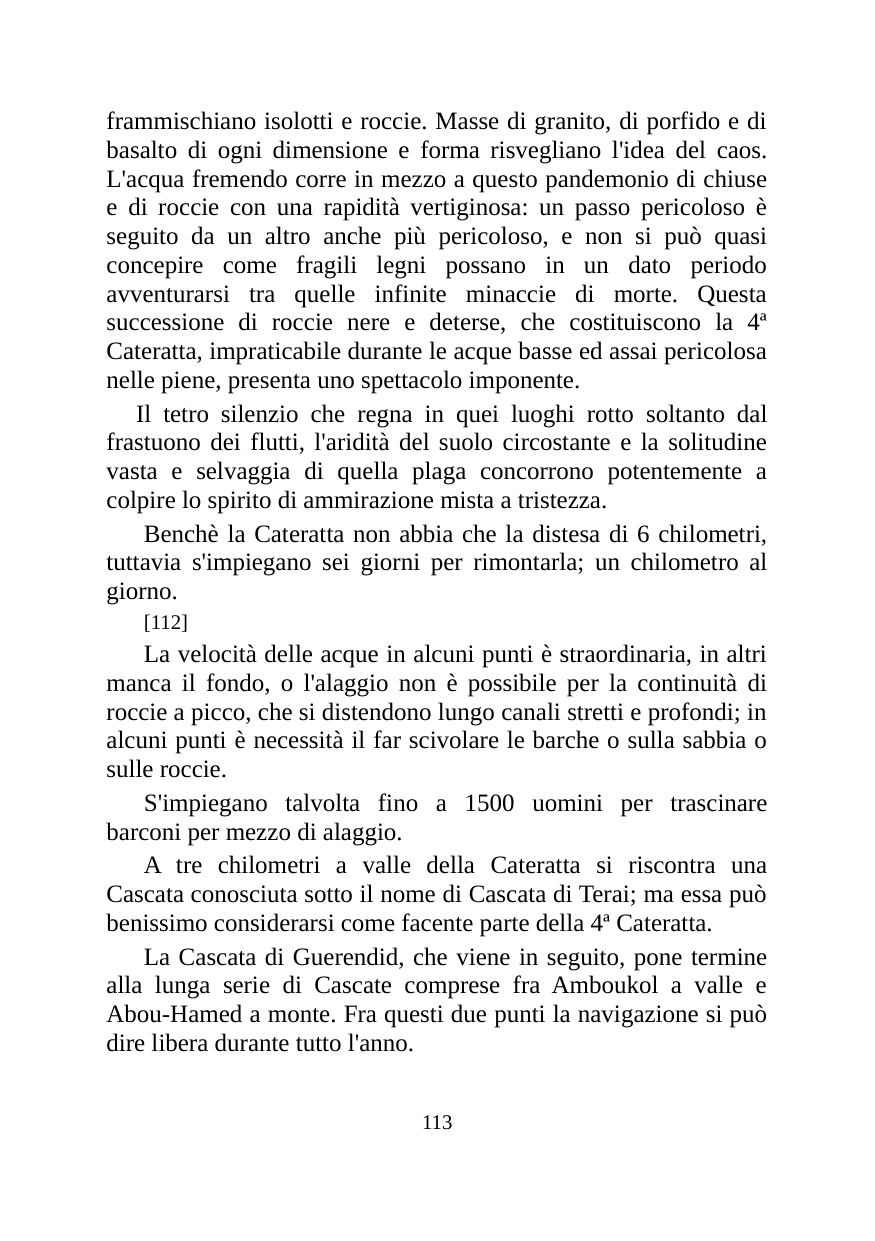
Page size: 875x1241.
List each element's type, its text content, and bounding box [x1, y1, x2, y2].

text frammischiano isolotti e roccie. Masse di granito, di porfido e di basalto di ogni dimensione e forma risvegliano l'idea del caos. L'acqua fremendo corre in mezzo a questo pandemonio di chiuse e di roccie con una rapidità vertiginosa: un passo pericoloso è seguito da un altro anche più pericoloso, e non si può quasi concepire come fragili legni possano in un dato periodo avventurarsi tra quelle infinite minaccie di morte. Questa successione di roccie nere e deterse, che costituiscono la 4ª Cateratta, impraticabile durante le acque basse ed assai pericolosa nelle piene, presenta uno spettacolo imponente. [106, 106, 768, 394]
text La velocità delle acque in alcuni punti è straordinaria, in altri manca il fondo, o l'alaggio non è possibile per la continuità di roccie a picco, che si distendono lungo canali stretti e profondi; in alcuni punti è necessità il far scivolare le barche o sulla sabbia o sulle roccie. [106, 639, 768, 783]
text Il tetro silenzio che regna in quei luoghi rotto soltanto dal frastuono dei flutti, l'aridità del suolo circostante e la solitudine vasta e selvaggia di quella plaga concorrono potentemente a colpire lo spirito di ammirazione mista a tristezza. [106, 399, 768, 514]
text S'impiegano talvolta fino a 1500 uomini per trascinare barconi per mezzo di alaggio. [106, 788, 768, 845]
text A tre chilometri a valle della Cateratta si riscontra una Cascata conosciuta sotto il nome di Cascata di Terai; ma essa può benissimo considerarsi come facente parte della 4ª Cateratta. [106, 850, 768, 937]
text La Cascata di Guerendid, che viene in seguito, pone termine alla lunga serie di Cascate comprese fra Amboukol a valle e Abou-Hamed a monte. Fra questi due punti la navigazione si può dire libera durante tutto l'anno. [106, 942, 768, 1057]
text [112] [106, 610, 768, 634]
text Benchè la Cateratta non abbia che la distesa di 6 chilometri, tuttavia s'impiegano sei giorni per rimontarla; un chilometro al giorno. [106, 519, 768, 605]
